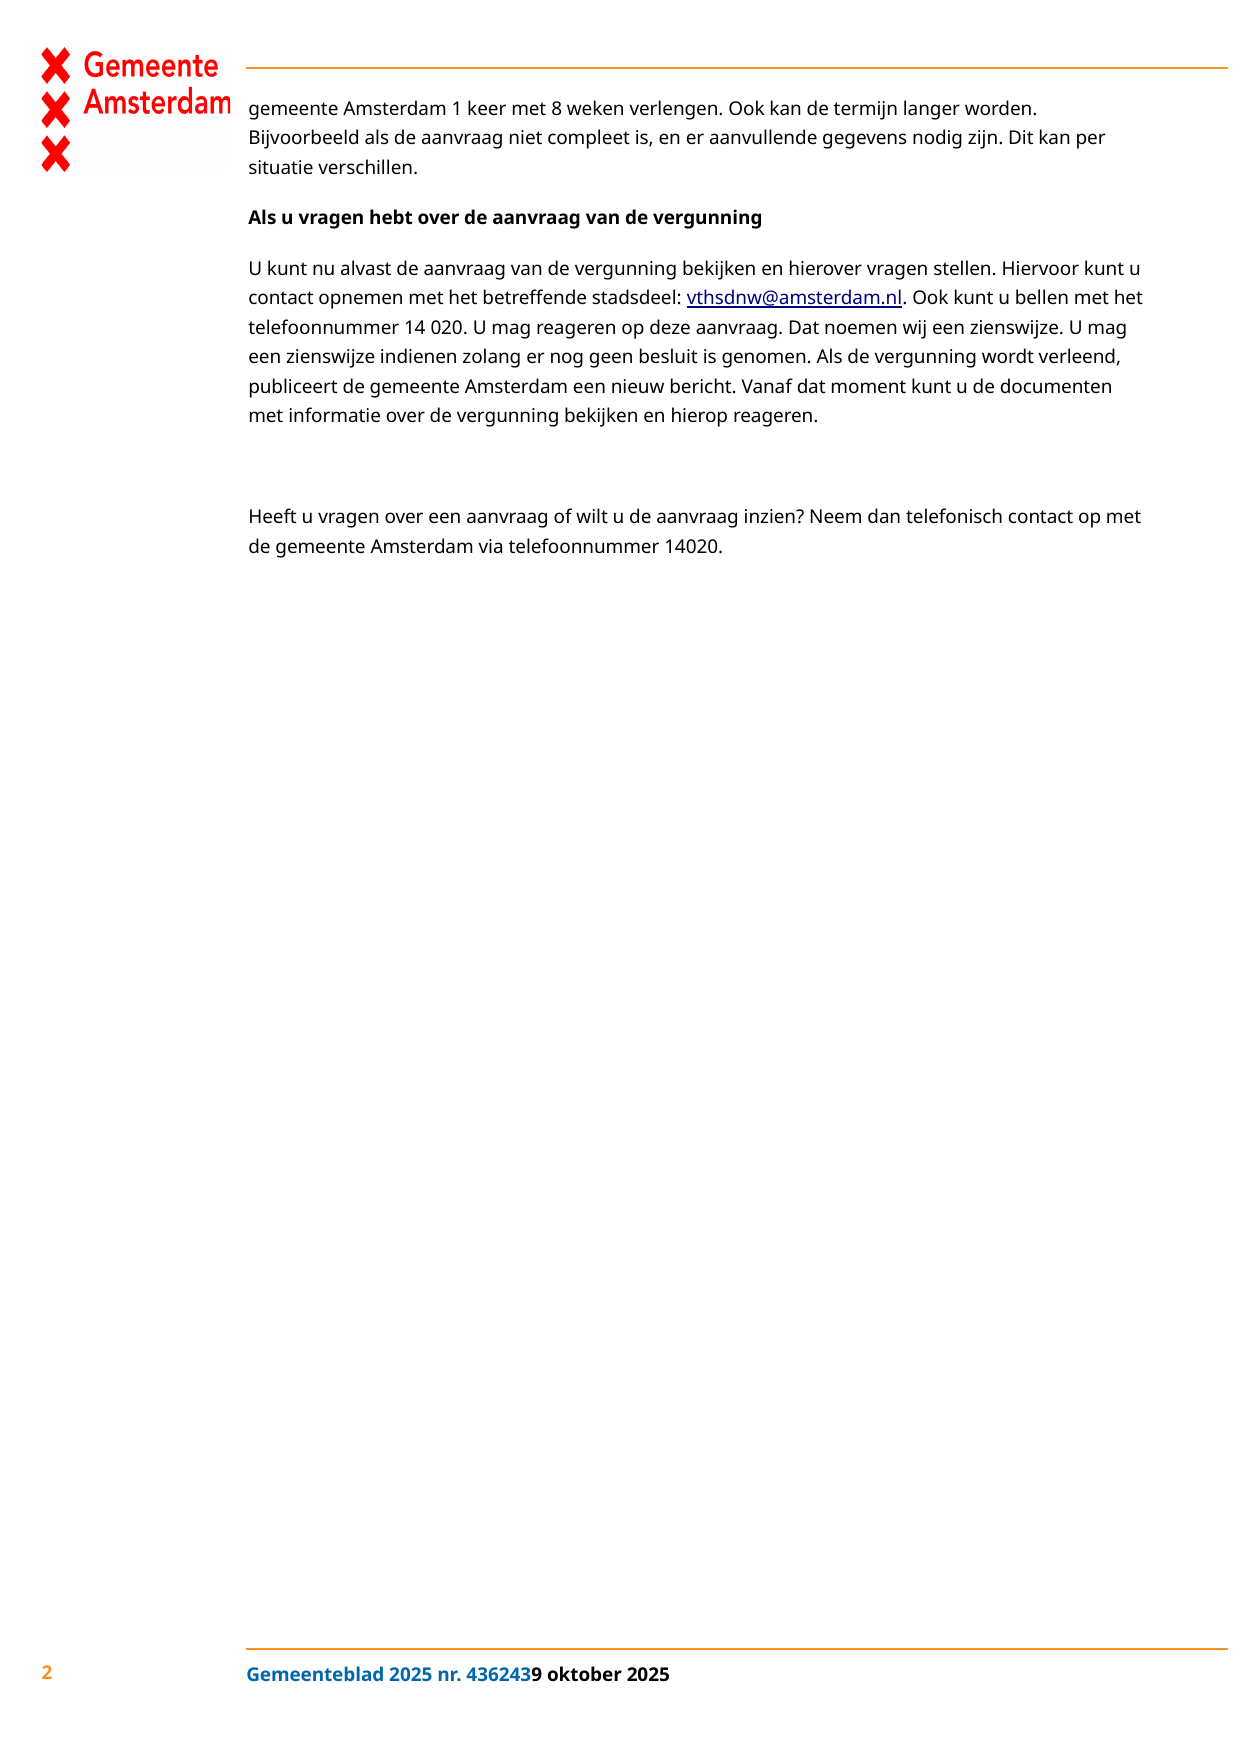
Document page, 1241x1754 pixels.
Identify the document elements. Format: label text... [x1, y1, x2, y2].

picture [41, 47, 231, 172]
text gemeente Amsterdam 1 keer met 8 weken verlengen. Ook kan de termijn langer worden. Bijvoorbeeld als de aanvraag niet compleet is, en er aanvullende gegevens nodig zijn. Dit kan per situatie verschillen. [248, 95, 1152, 180]
text Heeft u vragen over een aanvraag of wilt u de aanvraag inzien? Neem dan telefonisch contact op met de gemeente Amsterdam via telefoonnummer 14020. [248, 503, 1152, 559]
text Als u vragen hebt over de aanvraag van de vergunning [248, 204, 1152, 230]
text U kunt nu alvast de aanvraag van de vergunning bekijken en hierover vragen stellen. Hiervoor kunt u contact opnemen met het betreffende stadsdeel: vthsdnw@amsterdam.nl. Ook kunt u bellen met het telefoonnummer 14 020. U mag reageren op deze aanvraag. Dat noemen wij een zienswijze. U mag een zienswijze indienen zolang er nog geen besluit is genomen. Als de vergunning wordt verleend, publiceert de gemeente Amsterdam een nieuw bericht. Vanaf dat moment kunt u de documenten met informatie over de vergunning bekijken en hierop reageren. [248, 255, 1152, 428]
